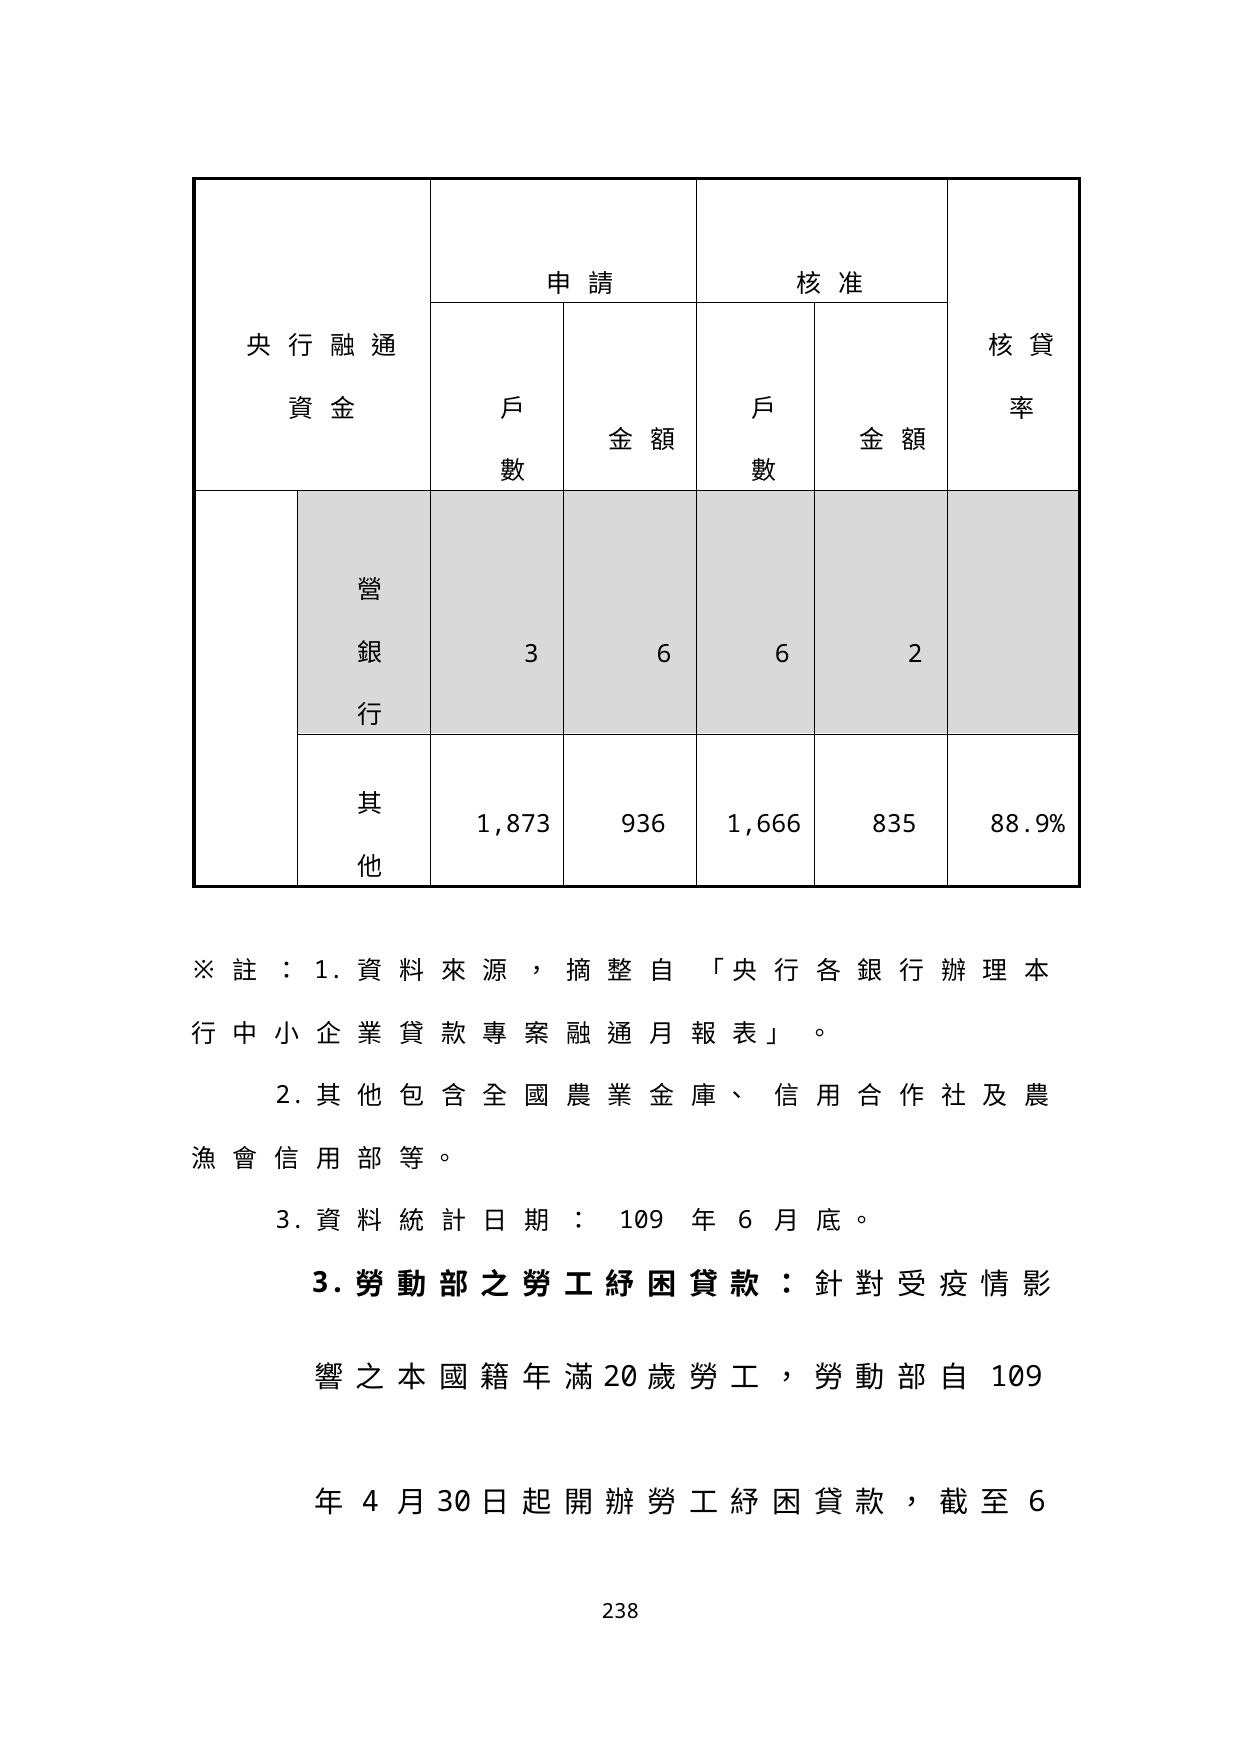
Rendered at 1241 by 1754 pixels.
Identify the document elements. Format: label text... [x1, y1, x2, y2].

table_cell 其他 [298, 735, 430, 885]
text 2.其他包含全國農業金庫、信用合作社及農漁會信用部等。 [183, 1052, 1058, 1177]
table_cell [196, 491, 297, 885]
table_cell 3 [431, 491, 563, 733]
table_cell 936 [564, 735, 696, 885]
table_cell 6 [564, 491, 696, 733]
text 3.資料統計日期：109年6月底。 [183, 1177, 1058, 1240]
table_cell 1,666 [697, 735, 814, 885]
table_header 央行融通資金 [196, 180, 430, 490]
table_cell 戶數 [697, 303, 814, 490]
table_cell 金額 [815, 303, 947, 490]
table_cell 6 [697, 491, 814, 733]
table_header 核貸率 [948, 180, 1078, 490]
table_cell 營銀行 [298, 491, 430, 733]
text ※註：1.資料來源，摘整自「央行各銀行辦理本行中小企業貸款專案融通月報表」。 [183, 927, 1058, 1052]
table_cell 835 [815, 735, 947, 885]
table_cell 2 [815, 491, 947, 733]
table_cell 戶數 [431, 303, 563, 490]
text 3.勞動部之勞工紓困貸款：針對受疫情影響之本國籍年滿20歲勞工，勞動部自109年4月30日起開辦勞工紓困貸款，截至6 [271, 1240, 1058, 1552]
table_cell [948, 491, 1078, 733]
table_cell 金額 [564, 303, 696, 490]
table_header 核准 [697, 180, 947, 302]
table_cell 88.9% [948, 735, 1078, 885]
table_header 申請 [431, 180, 696, 302]
table_cell 1,873 [431, 735, 563, 885]
